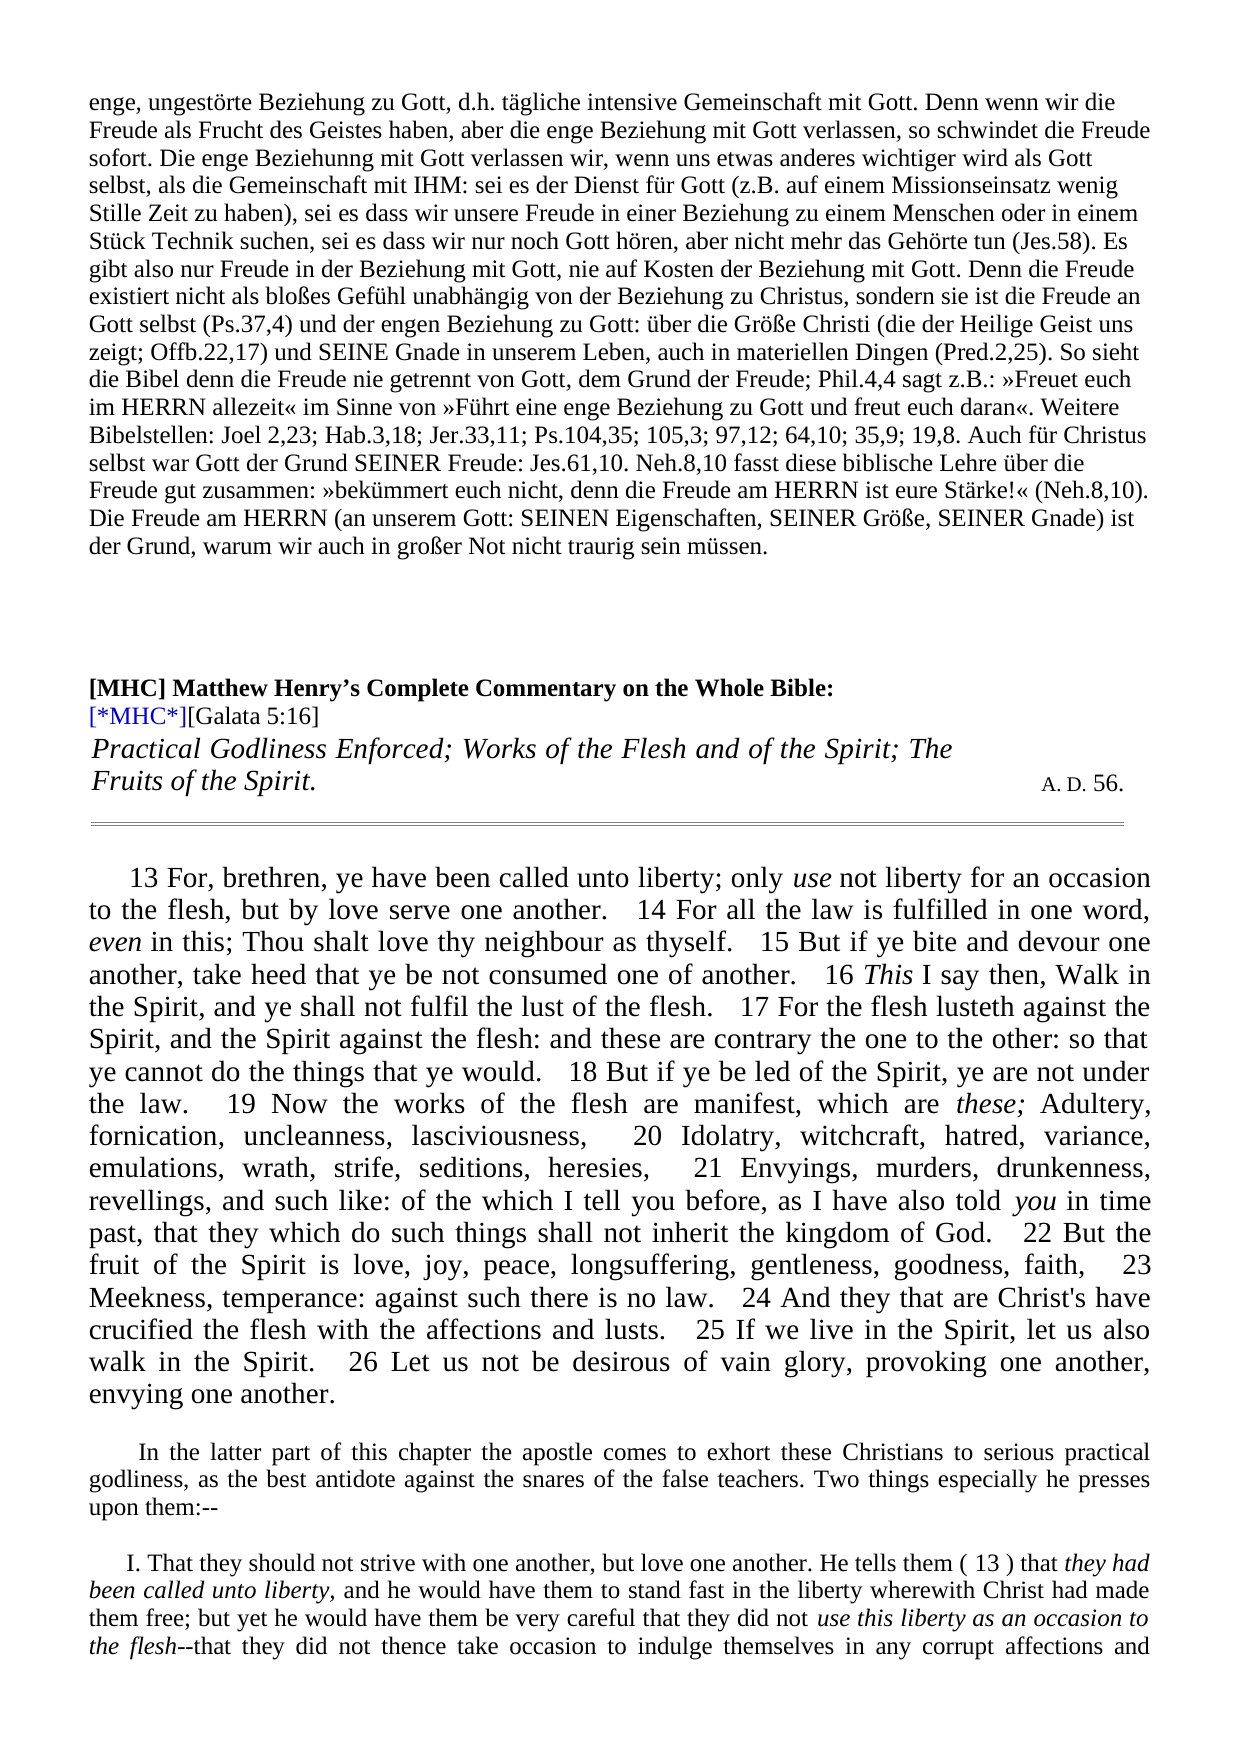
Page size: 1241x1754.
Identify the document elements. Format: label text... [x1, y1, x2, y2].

table_header A. D. 56. [960, 730, 1127, 800]
text [MHC] Matthew Henry’s Complete Commentary on the Whole Bible: [88, 674, 1152, 702]
table_cell [1127, 800, 1152, 833]
table_header Practical Godliness Enforced; Works of the Flesh and of the Spirit; The Fruits of the Spirit. [89, 730, 960, 800]
table_cell [89, 800, 1127, 833]
table_header [1127, 730, 1152, 800]
text 13 For, brethren, ye have been called unto liberty; only use not liberty for an occasion to the flesh, but by love serve one another. 14 For all the law is fulfilled in one word, even in this; Thou shalt love thy neighbour as thyself. 15 But if ye bite and devour one another, take heed that ye be not consumed one of another. 16 This I say then, Walk in the Spirit, and ye shall not fulfil the lust of the flesh. 17 For the flesh lusteth against the Spirit, and the Spirit against the flesh: and these are contrary the one to the other: so that ye cannot do the things that ye would. 18 But if ye be led of the Spirit, ye are not under the law. 19 Now the works of the flesh are manifest, which are these; Adultery, fornication, uncleanness, lasciviousness, 20 Idolatry, witchcraft, hatred, variance, emulations, wrath, strife, seditions, heresies, 21 Envyings, murders, drunkenness, revellings, and such like: of the which I tell you before, as I have also told you in time past, that they which do such things shall not inherit the kingdom of God. 22 But the fruit of the Spirit is love, joy, peace, longsuffering, gentleness, goodness, faith, 23 Meekness, temperance: against such there is no law. 24 And they that are Christ's have crucified the flesh with the affections and lusts. 25 If we live in the Spirit, let us also walk in the Spirit. 26 Let us not be desirous of vain glory, provoking one another, envying one another. In the latter part of this chapter the apostle comes to exhort these Christians to serious practical godliness, as the best antidote against the snares of the false teachers. Two things especially he presses upon them:-- I. That they should not strive with one another, but love one another. He tells them ( 13 ) that they had been called unto liberty, and he would have them to stand fast in the liberty wherewith Christ had made them free; but yet he would have them be very careful that they did not use this liberty as an occasion to the flesh--that they did not thence take occasion to indulge themselves in any corrupt affections and [88, 833, 1152, 1659]
text [*MHC*][Galata 5:16] [88, 702, 1152, 729]
text enge, ungestörte Beziehung zu Gott, d.h. tägliche intensive Gemeinschaft mit Gott. Denn wenn wir die Freude als Frucht des Geistes haben, aber die enge Beziehung mit Gott verlassen, so schwindet die Freude sofort. Die enge Beziehunng mit Gott verlassen wir, wenn uns etwas anderes wichtiger wird als Gott selbst, als die Gemeinschaft mit IHM: sei es der Dienst für Gott (z.B. auf einem Missionseinsatz wenig Stille Zeit zu haben), sei es dass wir unsere Freude in einer Beziehung zu einem Menschen oder in einem Stück Technik suchen, sei es dass wir nur noch Gott hören, aber nicht mehr das Gehörte tun (Jes.58). Es gibt also nur Freude in der Beziehung mit Gott, nie auf Kosten der Beziehung mit Gott. Denn die Freude existiert nicht als bloßes Gefühl unabhängig von der Beziehung zu Christus, sondern sie ist die Freude an Gott selbst (Ps.37,4) und der engen Beziehung zu Gott: über die Größe Christi (die der Heilige Geist uns zeigt; Offb.22,17) und SEINE Gnade in unserem Leben, auch in materiellen Dingen (Pred.2,25). So sieht die Bibel denn die Freude nie getrennt von Gott, dem Grund der Freude; Phil.4,4 sagt z.B.: »Freuet euch im HERRN allezeit« im Sinne von »Führt eine enge Beziehung zu Gott und freut euch daran«. Weitere Bibelstellen: Joel 2,23; Hab.3,18; Jer.33,11; Ps.104,35; 105,3; 97,12; 64,10; 35,9; 19,8. Auch für Christus selbst war Gott der Grund SEINER Freude: Jes.61,10. Neh.8,10 fasst diese biblische Lehre über die Freude gut zusammen: »bekümmert euch nicht, denn die Freude am HERRN ist eure Stärke!« (Neh.8,10). Die Freude am HERRN (an unserem Gott: SEINEN Eigenschaften, SEINER Größe, SEINER Gnade) ist der Grund, warum wir auch in großer Not nicht traurig sein müssen. [88, 88, 1152, 615]
